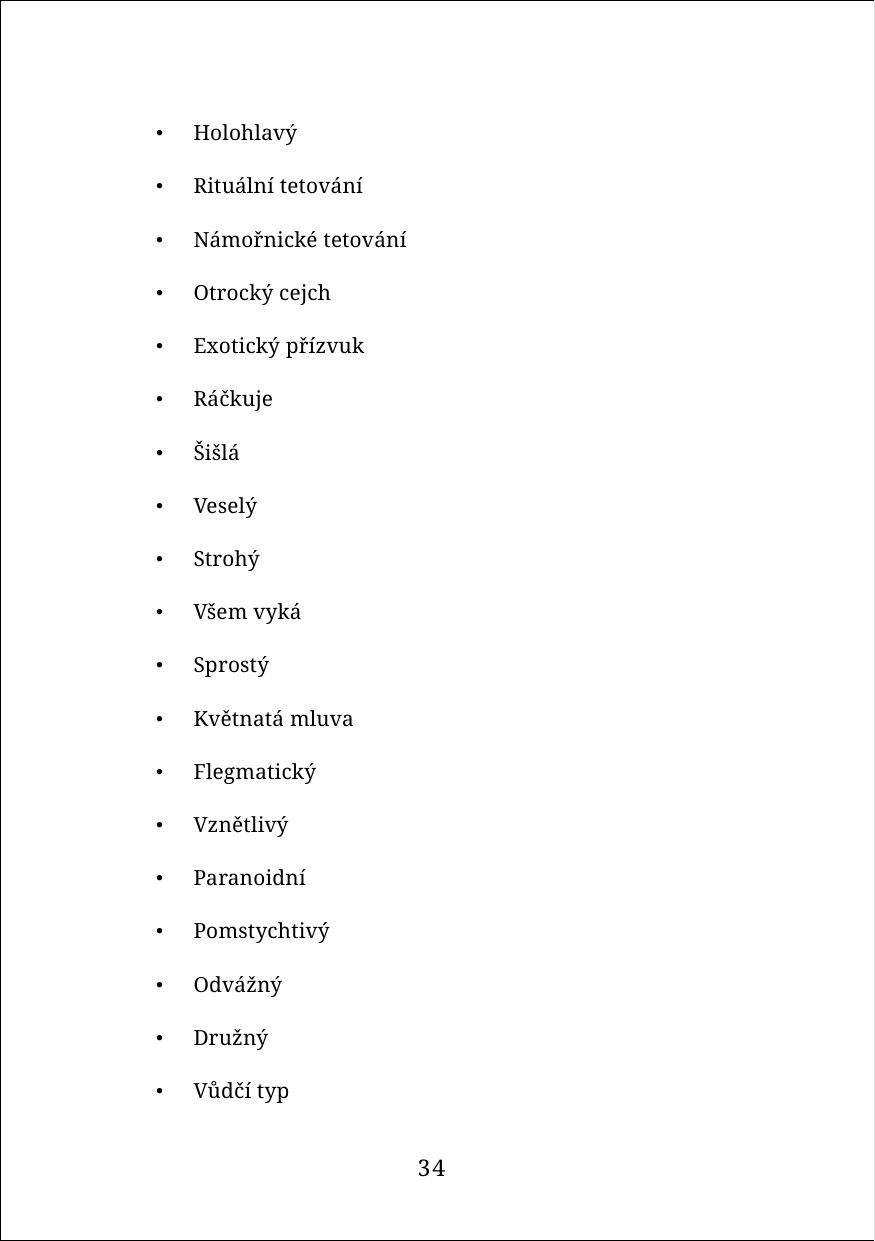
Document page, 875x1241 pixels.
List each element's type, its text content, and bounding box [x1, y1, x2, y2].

list Paranoidní [156, 863, 756, 892]
list Rituální tetování [156, 171, 756, 200]
list Holohlavý [156, 118, 756, 147]
list Odvážný [156, 970, 756, 998]
list Květnatá mluva [156, 704, 756, 732]
list Šišlá [156, 438, 756, 466]
list Strohý [156, 544, 756, 572]
list Veselý [156, 491, 756, 519]
list Vznětlivý [156, 810, 756, 839]
list Pomstychtivý [156, 917, 756, 945]
list Otrocký cejch [156, 278, 756, 306]
list Flegmatický [156, 757, 756, 785]
list Vůdčí typ [156, 1076, 756, 1105]
list Družný [156, 1023, 756, 1052]
list Námořnické tetování [156, 225, 756, 253]
list Exotický přízvuk [156, 331, 756, 359]
list Všem vyká [156, 597, 756, 626]
list Ráčkuje [156, 384, 756, 413]
list Sprostý [156, 651, 756, 679]
